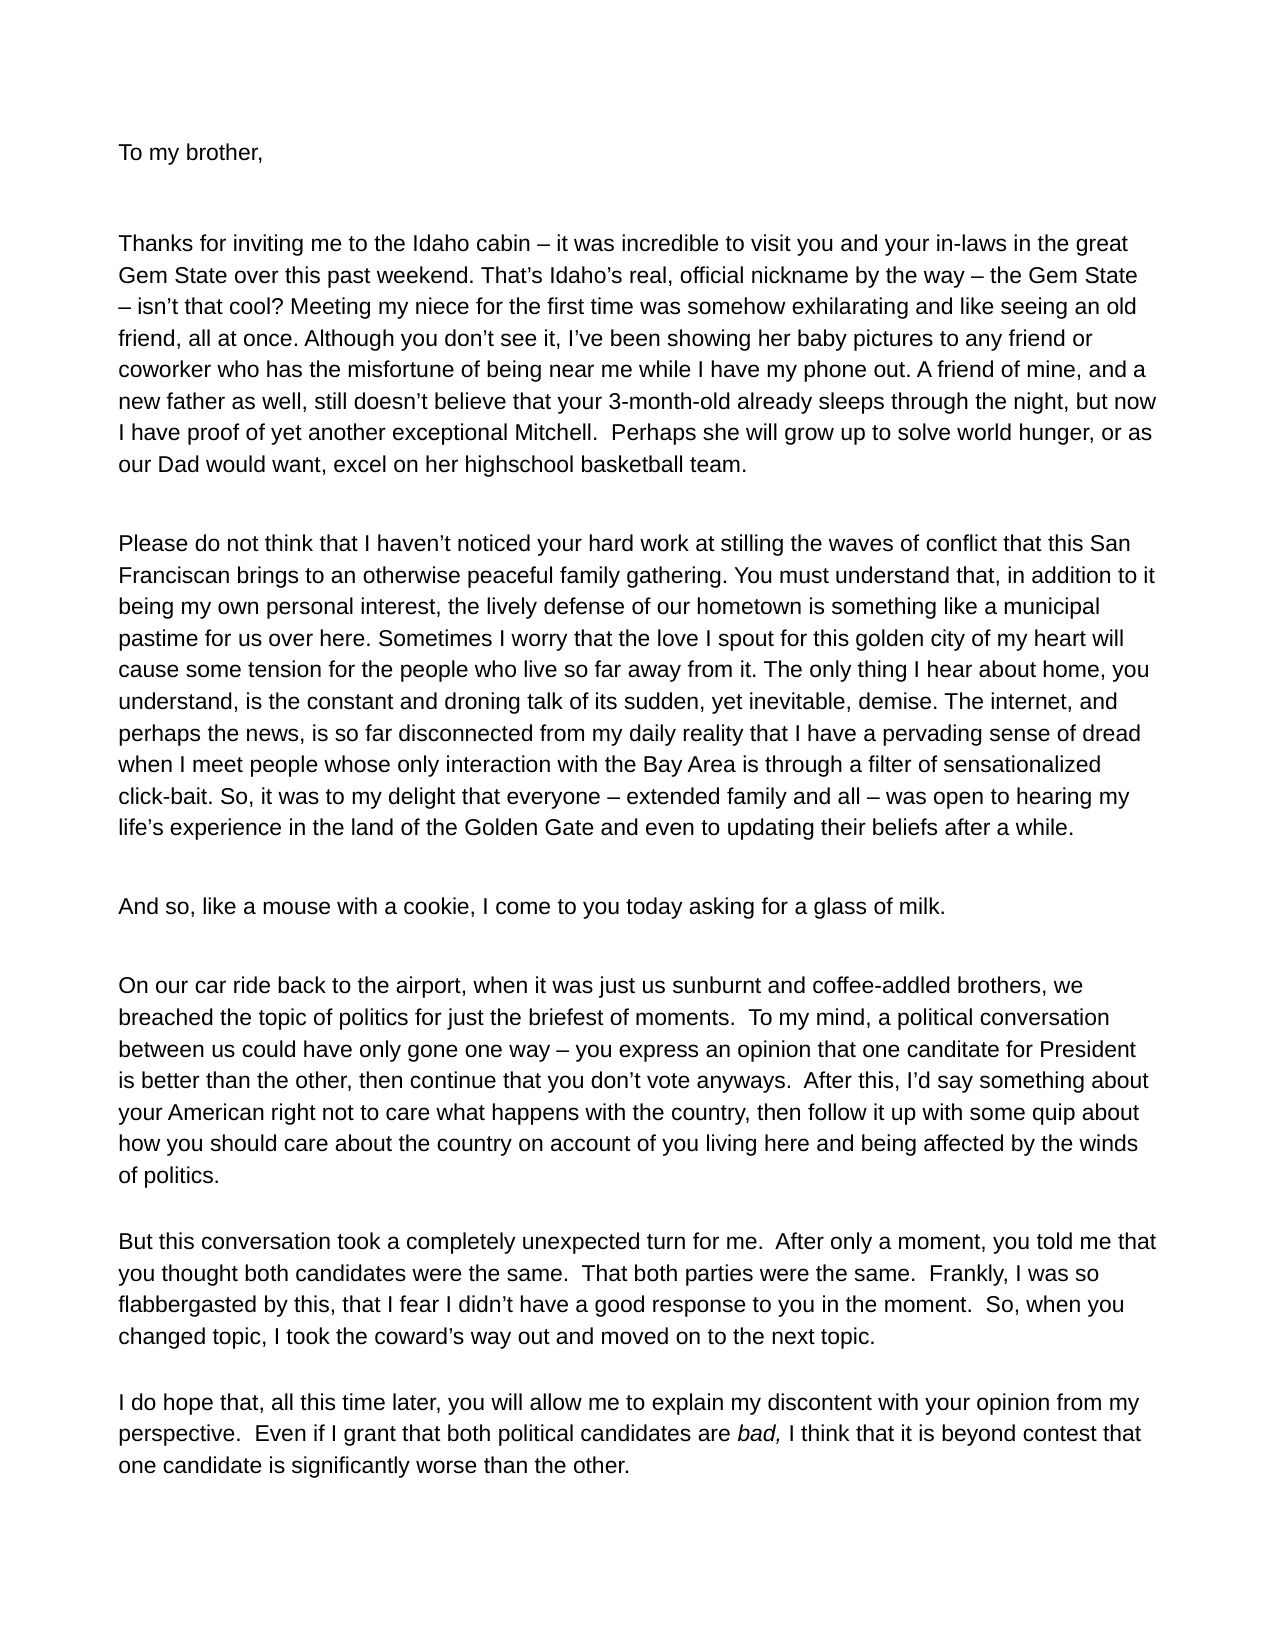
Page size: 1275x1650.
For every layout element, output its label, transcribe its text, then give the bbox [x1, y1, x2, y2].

text I do hope that, all this time later, you will allow me to explain my discontent with your opinion from my perspective. Even if I grant that both political candidates are bad, I think that it is beyond contest that one candidate is significantly worse than the other. [118, 1389, 1157, 1478]
text Thanks for inviting me to the Idaho cabin – it was incredible to visit you and your in-laws in the great Gem State over this past weekend. That’s Idaho’s real, official nickname by the way – the Gem State – isn’t that cool? Meeting my niece for the first time was somehow exhilarating and like seeing an old friend, all at once. Although you don’t see it, I’ve been showing her baby pictures to any friend or coworker who has the misfortune of being near me while I have my phone out. A friend of mine, and a new father as well, still doesn’t believe that your 3-month-old already sleeps through the night, but now I have proof of yet another exceptional Mitchell. Perhaps she will grow up to solve world hunger, or as our Dad would want, excel on her highschool basketball team. [118, 230, 1157, 477]
text But this conversation took a completely unexpected turn for me. After only a moment, you told me that you thought both candidates were the same. That both parties were the same. Frankly, I was so flabbergasted by this, that I fear I didn’t have a good response to you in the moment. So, when you changed topic, I took the coward’s way out and moved on to the next topic. [118, 1228, 1157, 1349]
text On our car ride back to the airport, when it was just us sunburnt and coffee-addled brothers, we breached the topic of politics for just the briefest of moments. To my mind, a political conversation between us could have only gone one way – you express an opinion that one canditate for President is better than the other, then continue that you don’t vote anyways. After this, I’d say something about your American right not to care what happens with the country, then follow it up with some quip about how you should care about the country on account of you living here and being affected by the winds of politics. [118, 972, 1157, 1188]
text To my brother, [118, 139, 1157, 165]
text Please do not think that I haven’t noticed your hard work at stilling the waves of conflict that this San Franciscan brings to an otherwise peaceful family gathering. You must understand that, in addition to it being my own personal interest, the lively defense of our hometown is something like a municipal pastime for us over here. Sometimes I worry that the love I spout for this golden city of my heart will cause some tension for the people who live so far away from it. The only thing I hear about home, you understand, is the constant and droning talk of its sudden, yet inevitable, demise. The internet, and perhaps the news, is so far disconnected from my daily reality that I have a pervading sense of dread when I meet people whose only interaction with the Bay Area is through a filter of sensationalized click-bait. So, it was to my delight that everyone – extended family and all – was open to hearing my life’s experience in the land of the Golden Gate and even to updating their beliefs after a while. [118, 530, 1157, 841]
text And so, like a mouse with a cookie, I come to you today asking for a glass of milk. [118, 893, 1157, 920]
